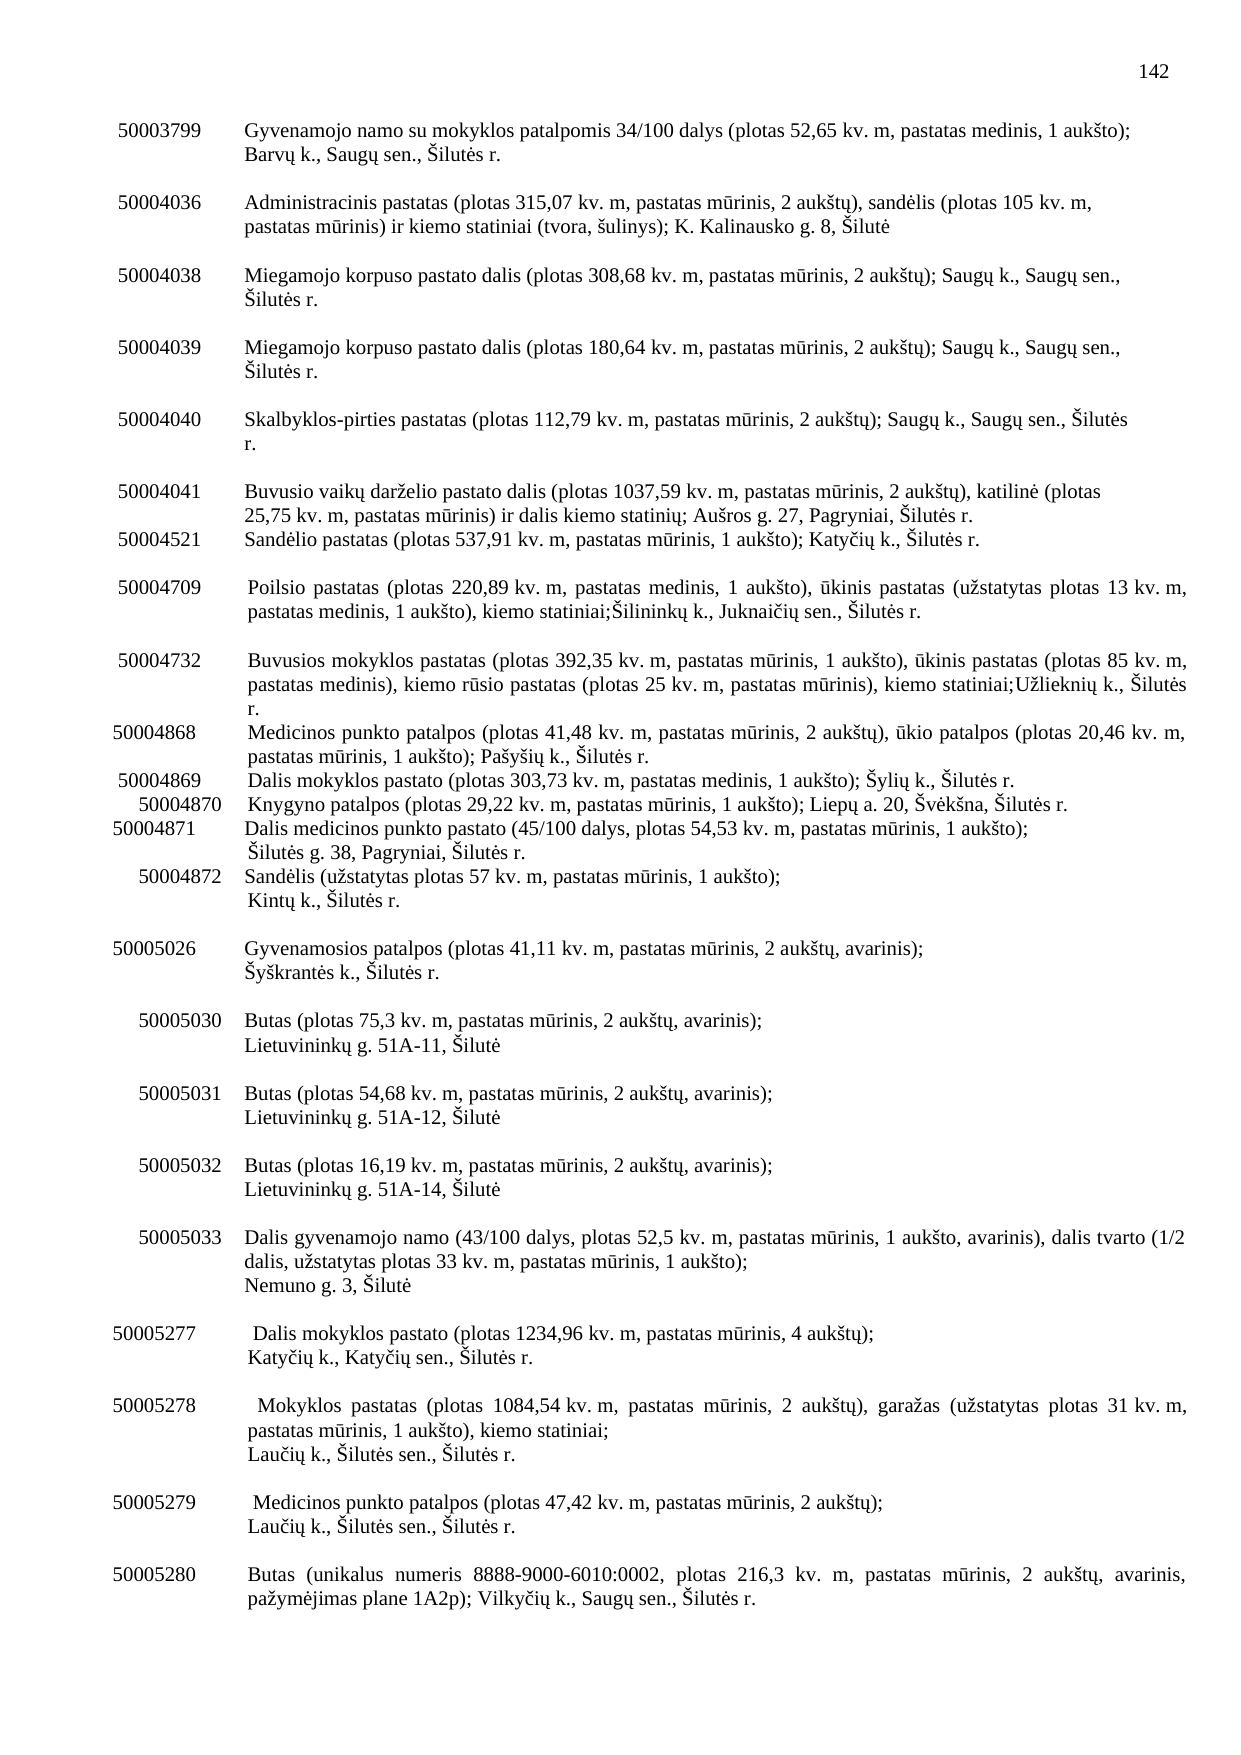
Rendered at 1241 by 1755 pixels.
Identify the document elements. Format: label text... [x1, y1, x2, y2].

table_cell [1198, 263, 1207, 311]
table_cell 50004709 [101, 575, 233, 623]
table_cell [1207, 551, 1240, 575]
table_cell Skalbyklos-pirties pastatas (plotas 112,79 kv. m, pastatas mūrinis, 2 aukštų); Saugų k., Saugų sen., Šilutės r. [233, 407, 1148, 455]
table_cell [1193, 263, 1198, 311]
table_cell [1163, 527, 1178, 551]
table_cell [1198, 1562, 1207, 1634]
table_cell [1193, 190, 1198, 238]
table_cell 50004039 [101, 335, 233, 383]
table_cell [1198, 239, 1207, 262]
table_cell [1148, 407, 1163, 455]
table_cell [1198, 407, 1207, 455]
table_cell Gyvenamosios patalpos (plotas 41,11 kv. m, pastatas mūrinis, 2 aukštų, avarinis); Šyškrantės k., Šilutės r. Butas (plotas 75,3 kv. m, pastatas mūrinis, 2 aukštų, avarinis); Lietuvininkų g. 51A-11, Šilutė Butas (plotas 54,68 kv. m, pastatas mūrinis, 2 aukštų, avarinis); Lietuvininkų g. 51A-12, Šilutė Butas (plotas 16,19 kv. m, pastatas mūrinis, 2 aukštų, avarinis); Lietuvininkų g. 51A-14, Šilutė Dalis gyvenamojo namo (43/100 dalys, plotas 52,5 kv. m, pastatas mūrinis, 1 aukšto, avarinis), dalis tvarto (1/2 dalis, užstatytas plotas 33 kv. m, pastatas mūrinis, 1 aukšto); Nemuno g. 3, Šilutė [233, 936, 1198, 1321]
table_cell Buvusio vaikų darželio pastato dalis (plotas 1037,59 kv. m, pastatas mūrinis, 2 aukštų), katilinė (plotas 25,75 kv. m, pastatas mūrinis) ir dalis kiemo statinių; Aušros g. 27, Pagryniai, Šilutės r. [233, 479, 1148, 527]
table_cell 50004868 50004869 50004870 50004871 50004872 [101, 720, 233, 936]
table_cell [1207, 936, 1240, 1321]
table_cell [1207, 575, 1240, 623]
table_cell 50004040 [101, 407, 233, 455]
table_cell [1198, 1321, 1207, 1393]
table_cell 50004732 [101, 648, 233, 720]
table_cell [1198, 166, 1207, 190]
table_cell Buvusios mokyklos pastatas (plotas 392,35 kv. m, pastatas mūrinis, 1 aukšto), ūkinis pastatas (plotas 85 kv. m, pastatas medinis), kiemo rūsio pastatas (plotas 25 kv. m, pastatas mūrinis), kiemo statiniai;Užlieknių k., Šilutės r. [233, 648, 1198, 720]
table_cell [1198, 624, 1207, 647]
table_cell [101, 624, 1198, 647]
table_cell [1207, 263, 1240, 311]
table_cell 50004036 [101, 190, 233, 238]
table_cell [1193, 527, 1198, 551]
table_cell [1198, 648, 1207, 720]
table_cell [1163, 118, 1178, 166]
table_cell [1207, 335, 1240, 383]
table_cell 50005280 [101, 1562, 233, 1634]
table_cell [1163, 190, 1178, 238]
table_cell 50005279 [101, 1490, 233, 1562]
table_cell [1198, 936, 1207, 1321]
table_cell [1207, 648, 1240, 720]
table_cell [1207, 407, 1240, 455]
table_cell [1148, 335, 1163, 383]
table_cell [101, 383, 1198, 407]
table_cell [1207, 624, 1240, 647]
table_cell [1207, 1562, 1240, 1634]
table_cell 50005278 [101, 1394, 233, 1490]
table_cell [1198, 383, 1207, 407]
table_cell Butas (unikalus numeris 8888-9000-6010:0002, plotas 216,3 kv. m, pastatas mūrinis, 2 aukštų, avarinis, pažymėjimas plane 1A2p); Vilkyčių k., Saugų sen., Šilutės r. [233, 1562, 1198, 1634]
table_cell [1178, 263, 1192, 311]
table_cell [1198, 1490, 1207, 1562]
table_cell Administracinis pastatas (plotas 315,07 kv. m, pastatas mūrinis, 2 aukštų), sandėlis (plotas 105 kv. m, pastatas mūrinis) ir kiemo statiniai (tvora, šulinys); K. Kalinausko g. 8, Šilutė [233, 190, 1148, 238]
table_cell [1207, 239, 1240, 262]
table_cell [1198, 479, 1207, 527]
table_cell [1178, 527, 1192, 551]
table_cell [1163, 407, 1178, 455]
table_cell [1193, 118, 1198, 166]
table_cell [1207, 479, 1240, 527]
table_cell [101, 311, 1198, 335]
table_cell [1148, 190, 1163, 238]
table_cell Gyvenamojo namo su mokyklos patalpomis 34/100 dalys (plotas 52,65 kv. m, pastatas medinis, 1 aukšto); Barvų k., Saugų sen., Šilutės r. [233, 118, 1148, 166]
table_cell [1207, 311, 1240, 335]
table_cell Poilsio pastatas (plotas 220,89 kv. m, pastatas medinis, 1 aukšto), ūkinis pastatas (užstatytas plotas 13 kv. m, pastatas medinis, 1 aukšto), kiemo statiniai;Šilininkų k., Juknaičių sen., Šilutės r. [233, 575, 1198, 623]
table_cell 50004038 [101, 263, 233, 311]
table_cell [1198, 118, 1207, 166]
table_cell Sandėlio pastatas (plotas 537,91 kv. m, pastatas mūrinis, 1 aukšto); Katyčių k., Šilutės r. [233, 527, 1148, 551]
table_cell [1193, 479, 1198, 527]
table_cell [1198, 1394, 1207, 1490]
table_cell [1207, 383, 1240, 407]
table_cell [1198, 575, 1207, 623]
table_cell [1148, 527, 1163, 551]
table_cell [1178, 190, 1192, 238]
table_cell [101, 455, 1198, 479]
table_cell Medicinos punkto patalpos (plotas 41,48 kv. m, pastatas mūrinis, 2 aukštų), ūkio patalpos (plotas 20,46 kv. m, pastatas mūrinis, 1 aukšto); Pašyšių k., Šilutės r. Dalis mokyklos pastato (plotas 303,73 kv. m, pastatas medinis, 1 aukšto); Šylių k., Šilutės r. Knygyno patalpos (plotas 29,22 kv. m, pastatas mūrinis, 1 aukšto); Liepų a. 20, Švėkšna, Šilutės r. Dalis medicinos punkto pastato (45/100 dalys, plotas 54,53 kv. m, pastatas mūrinis, 1 aukšto); Šilutės g. 38, Pagryniai, Šilutės r. Sandėlis (užstatytas plotas 57 kv. m, pastatas mūrinis, 1 aukšto); Kintų k., Šilutės r. [233, 720, 1198, 936]
table_cell [1148, 479, 1163, 527]
table_cell [1207, 118, 1240, 166]
table_cell [1178, 118, 1192, 166]
table_cell [1163, 263, 1178, 311]
table_cell [1163, 479, 1178, 527]
table_cell [1207, 527, 1240, 551]
table_cell [1198, 190, 1207, 238]
table_cell [1207, 1321, 1240, 1393]
table_cell [101, 239, 1198, 262]
table_cell [1198, 527, 1207, 551]
table_cell [1207, 166, 1240, 190]
table_cell [1207, 190, 1240, 238]
table_cell [1163, 335, 1178, 383]
table_cell [1207, 1490, 1240, 1562]
table_cell Miegamojo korpuso pastato dalis (plotas 180,64 kv. m, pastatas mūrinis, 2 aukštų); Saugų k., Saugų sen., Šilutės r. [233, 335, 1148, 383]
table_cell 50004041 [101, 479, 233, 527]
table_cell 50003799 [101, 118, 233, 166]
table_cell [1207, 455, 1240, 479]
table_cell Medicinos punkto patalpos (plotas 47,42 kv. m, pastatas mūrinis, 2 aukštų); Laučių k., Šilutės sen., Šilutės r. [233, 1490, 1198, 1562]
table_cell [1207, 720, 1240, 936]
table_cell [1198, 335, 1207, 383]
table_cell [1178, 407, 1192, 455]
table_cell Miegamojo korpuso pastato dalis (plotas 308,68 kv. m, pastatas mūrinis, 2 aukštų); Saugų k., Saugų sen., Šilutės r. [233, 263, 1148, 311]
table_cell [101, 551, 1198, 575]
table_cell Mokyklos pastatas (plotas 1084,54 kv. m, pastatas mūrinis, 2 aukštų), garažas (užstatytas plotas 31 kv. m, pastatas mūrinis, 1 aukšto), kiemo statiniai; Laučių k., Šilutės sen., Šilutės r. [233, 1394, 1198, 1490]
table_cell [1178, 335, 1192, 383]
table_cell Dalis mokyklos pastato (plotas 1234,96 kv. m, pastatas mūrinis, 4 aukštų); Katyčių k., Katyčių sen., Šilutės r. [233, 1321, 1198, 1393]
table_cell [1198, 720, 1207, 936]
table_cell [1198, 455, 1207, 479]
table_cell [1198, 311, 1207, 335]
table_cell [1148, 263, 1163, 311]
table_cell [1193, 335, 1198, 383]
table_cell [101, 166, 1198, 190]
table_cell 50005026 50005030 50005031 50005032 50005033 [101, 936, 233, 1321]
table_cell [1193, 407, 1198, 455]
table_cell 50005277 [101, 1321, 233, 1393]
table_cell [1198, 551, 1207, 575]
table_cell [1178, 479, 1192, 527]
table_cell [1207, 1394, 1240, 1490]
table_cell 50004521 [101, 527, 233, 551]
table_cell [1148, 118, 1163, 166]
